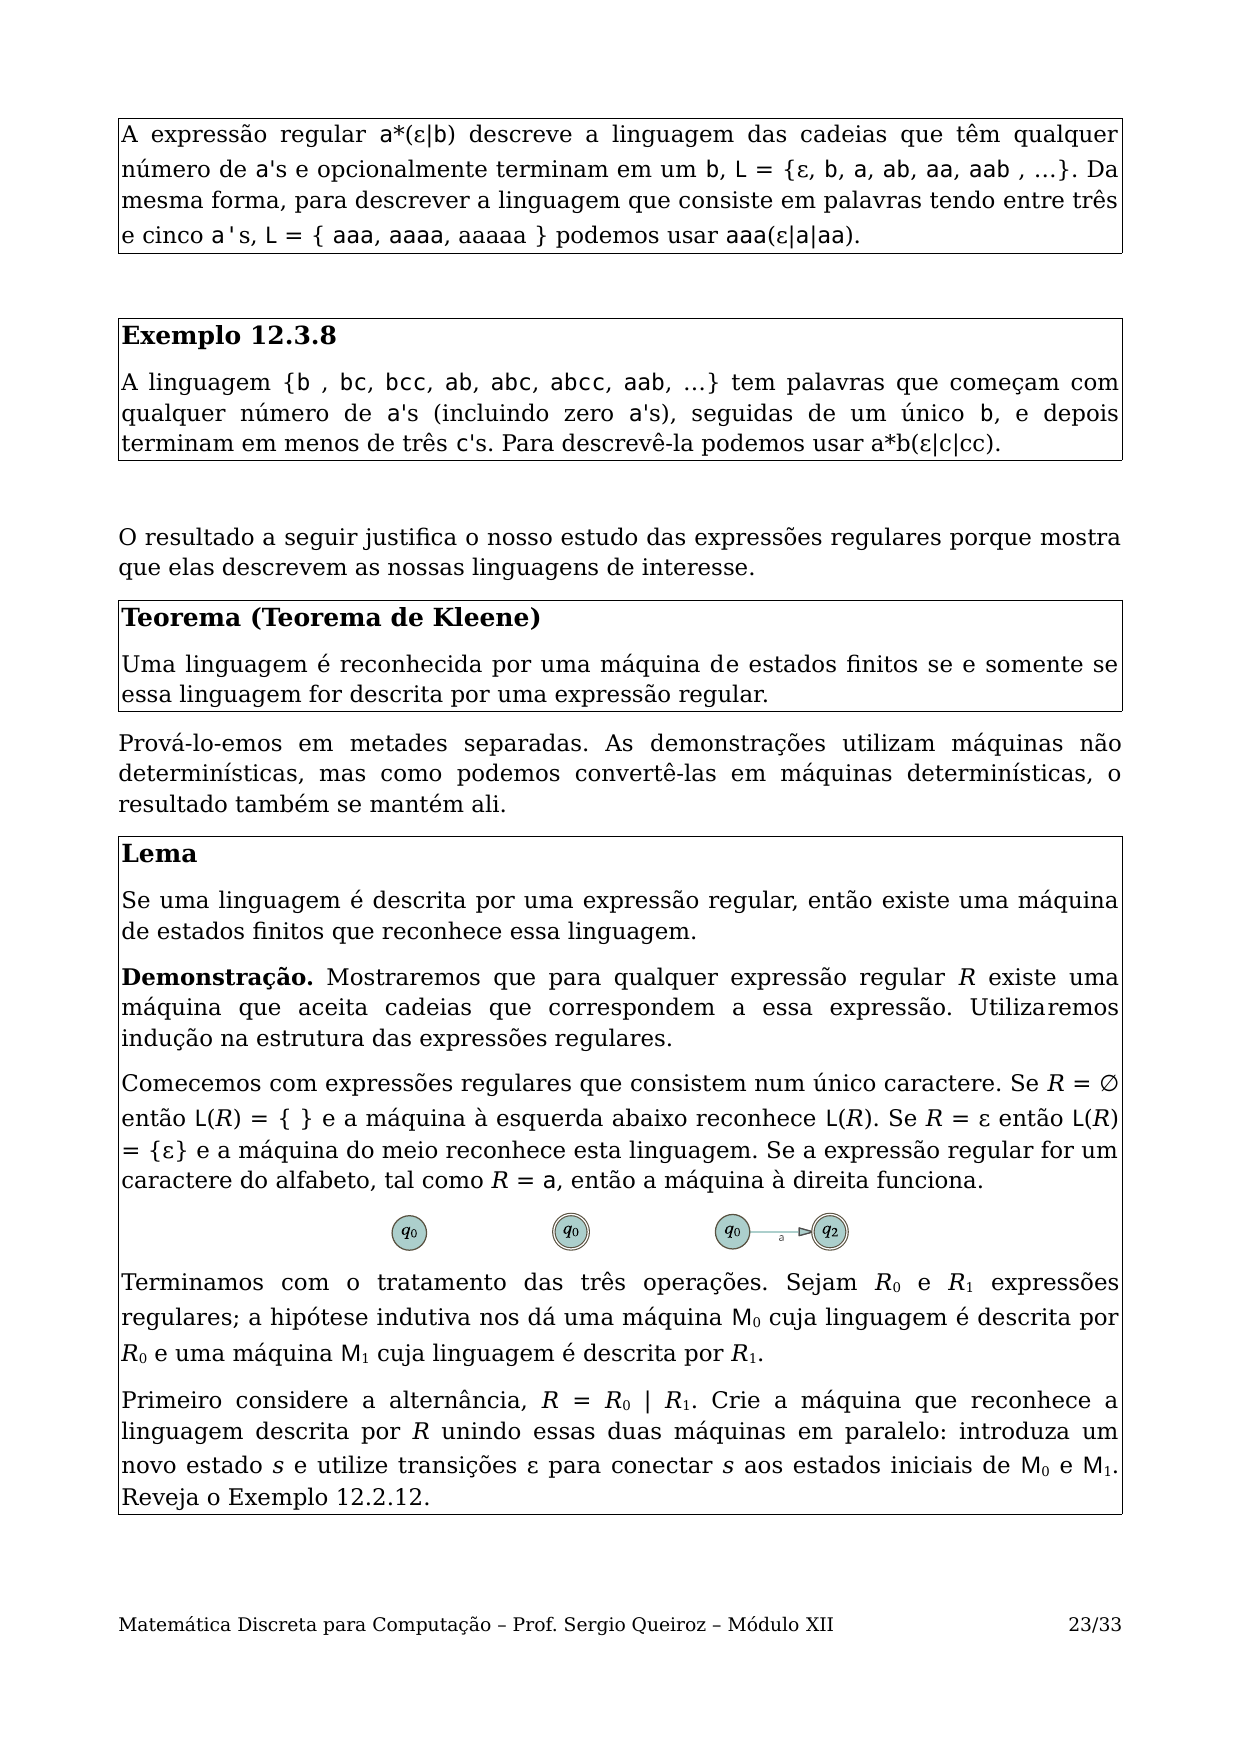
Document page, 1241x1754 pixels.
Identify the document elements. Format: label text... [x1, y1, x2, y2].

text Primeiro considere a alternância, R = R0 | R1. Crie a máquina que reconhece a linguagem descrita por R unindo essas duas máquinas em paralelo: introduza um novo estado s e utilize transições ε para conectar s aos estados iniciais de M0 e M1. Reveja o Exemplo 12.2.12. [119, 1384, 1122, 1514]
text Uma linguagem é reconhecida por uma máquina de estados finitos se e somente se essa linguagem for descrita por uma expressão regular. [119, 648, 1122, 711]
text O resultado a seguir justifica o nosso estudo das expressões regulares porque mostra que elas descrevem as nossas linguagens de interesse. [118, 524, 1122, 581]
text A expressão regular a*(ε|b) descreve a linguagem das cadeias que têm qualquer número de a's e opcionalmente terminam em um b, L = {ε, b, a, ab, aa, aab , …}. Da mesma forma, para descrever a linguagem que consiste em palavras tendo entre três e cinco a's, L = { aaa, aaaa, aaaaa } podemos usar aaa(ε|a|aa). [119, 119, 1122, 253]
text Se uma linguagem é descrita por uma expressão regular, então existe uma máquina de estados finitos que reconhece essa linguagem. [119, 885, 1122, 945]
text Demonstração. Mostraremos que para qualquer expressão regular R existe uma máquina que aceita cadeias que correspondem a essa expressão. Utilizaremos indução na estrutura das expressões regulares. [119, 961, 1122, 1052]
text A linguagem {b , bc, bcc, ab, abc, abcc, aab, …} tem palavras que começam com qualquer número de a's (incluindo zero a's), seguidas de um único b, e depois terminam em menos de três c's. Para descrevê-la podemos usar a*b(ε|c|cc). [119, 366, 1122, 460]
text Teorema (Teorema de Kleene) [119, 601, 1122, 632]
text Lema [119, 837, 1122, 869]
text Comecemos com expressões regulares que consistem num único caractere. Se R = ∅ então L(R) = { } e a máquina à esquerda abaixo reconhece L(R). Se R = ε então L(R) = {ε} e a máquina do meio reconhece esta linguagem. Se a expressão regular for um caractere do alfabeto, tal como R = a, então a máquina à direita funciona. [119, 1067, 1122, 1194]
text Terminamos com o tratamento das três operações. Sejam R0 e R1 expressões regulares; a hipótese indutiva nos dá uma máquina M0 cuja linguagem é descrita por R0 e uma máquina M1 cuja linguagem é descrita por R1. [119, 1266, 1122, 1368]
text Prová-lo-emos em metades separadas. As demonstrações utilizam máquinas não determinísticas, mas como podemos convertê-las em máquinas determinísticas, o resultado também se mantém ali. [118, 730, 1122, 818]
text Exemplo 12.3.8 [119, 319, 1122, 350]
